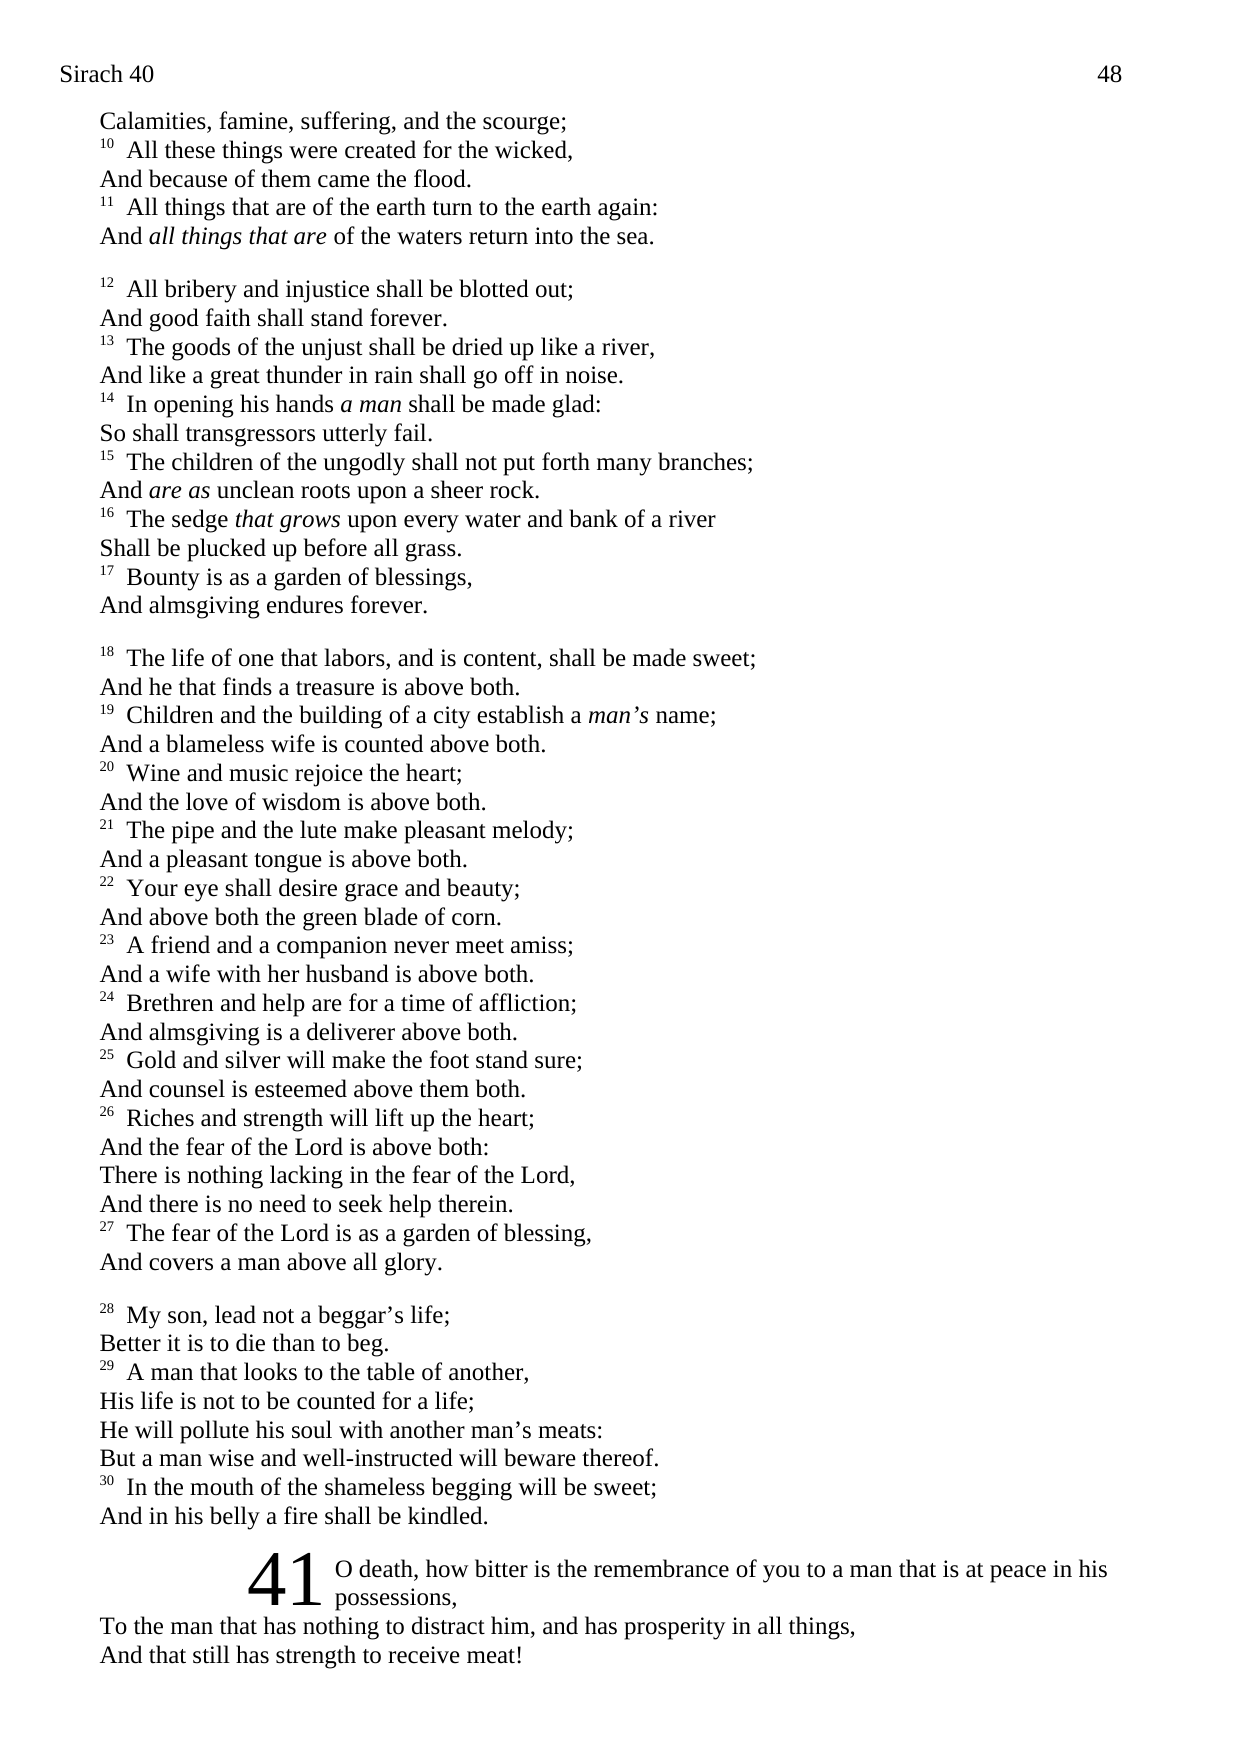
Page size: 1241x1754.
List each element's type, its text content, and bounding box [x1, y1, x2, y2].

text And in his belly a fire shall be kindled. [99, 1501, 1122, 1530]
text He will pollute his soul with another man’s meats: [99, 1415, 1122, 1443]
text 16 The sedge that grows upon every water and bank of a river [99, 504, 1122, 533]
text 26 Riches and strength will lift up the heart; [99, 1103, 1122, 1132]
text 20 Wine and music rejoice the heart; [99, 758, 1122, 787]
text And are as unclean roots upon a sheer rock. [99, 475, 1122, 504]
text 24 Brethren and help are for a time of affliction; [99, 988, 1122, 1017]
text 25 Gold and silver will make the foot stand sure; [99, 1046, 1122, 1074]
text And good faith shall stand forever. [99, 303, 1122, 332]
text And because of them came the flood. [99, 164, 1122, 192]
text 41O death, how bitter is the remembrance of you to a man that is at peace in his possessions, [247, 1554, 1122, 1611]
text 19 Children and the building of a city establish a man’s name; [99, 701, 1122, 729]
text Shall be plucked up before all grass. [99, 533, 1122, 562]
text But a man wise and well-instructed will beware thereof. [99, 1443, 1122, 1472]
text And that still has strength to receive meat! [99, 1640, 1122, 1669]
text So shall transgressors utterly fail. [99, 418, 1122, 447]
text And there is no need to seek help therein. [99, 1189, 1122, 1218]
text 18 The life of one that labors, and is content, shall be made sweet; [99, 643, 1122, 672]
text And a wife with her husband is above both. [99, 959, 1122, 988]
text 15 The children of the ungodly shall not put forth many branches; [99, 447, 1122, 475]
text And the fear of the Lord is above both: [99, 1132, 1122, 1161]
text Calamities, famine, suffering, and the scourge; [99, 106, 1122, 135]
text And a pleasant tongue is above both. [99, 844, 1122, 873]
text 11 All things that are of the earth turn to the earth again: [99, 192, 1122, 221]
text 14 In opening his hands a man shall be made glad: [99, 389, 1122, 418]
text 12 All bribery and injustice shall be blotted out; [99, 274, 1122, 303]
text And like a great thunder in rain shall go off in noise. [99, 360, 1122, 389]
text 23 A friend and a companion never meet amiss; [99, 931, 1122, 959]
text 28 My son, lead not a beggar’s life; [99, 1300, 1122, 1328]
text 29 A man that looks to the table of another, [99, 1357, 1122, 1386]
text And a blameless wife is counted above both. [99, 729, 1122, 758]
text And covers a man above all glory. [99, 1247, 1122, 1276]
text 10 All these things were created for the wicked, [99, 135, 1122, 164]
text And almsgiving endures forever. [99, 590, 1122, 619]
text 17 Bounty is as a garden of blessings, [99, 562, 1122, 590]
text His life is not to be counted for a life; [99, 1386, 1122, 1415]
text 22 Your eye shall desire grace and beauty; [99, 873, 1122, 902]
text To the man that has nothing to distract him, and has prosperity in all things, [99, 1611, 1122, 1640]
text 30 In the mouth of the shameless begging will be sweet; [99, 1472, 1122, 1501]
text And he that finds a treasure is above both. [99, 672, 1122, 701]
text Better it is to die than to beg. [99, 1328, 1122, 1357]
text And all things that are of the waters return into the sea. [99, 221, 1122, 250]
text And almsgiving is a deliverer above both. [99, 1017, 1122, 1046]
text And the love of wisdom is above both. [99, 787, 1122, 816]
text 13 The goods of the unjust shall be dried up like a river, [99, 332, 1122, 360]
text And above both the green blade of corn. [99, 902, 1122, 931]
text And counsel is esteemed above them both. [99, 1074, 1122, 1103]
text 21 The pipe and the lute make pleasant melody; [99, 816, 1122, 844]
text There is nothing lacking in the fear of the Lord, [99, 1161, 1122, 1189]
text 27 The fear of the Lord is as a garden of blessing, [99, 1218, 1122, 1247]
